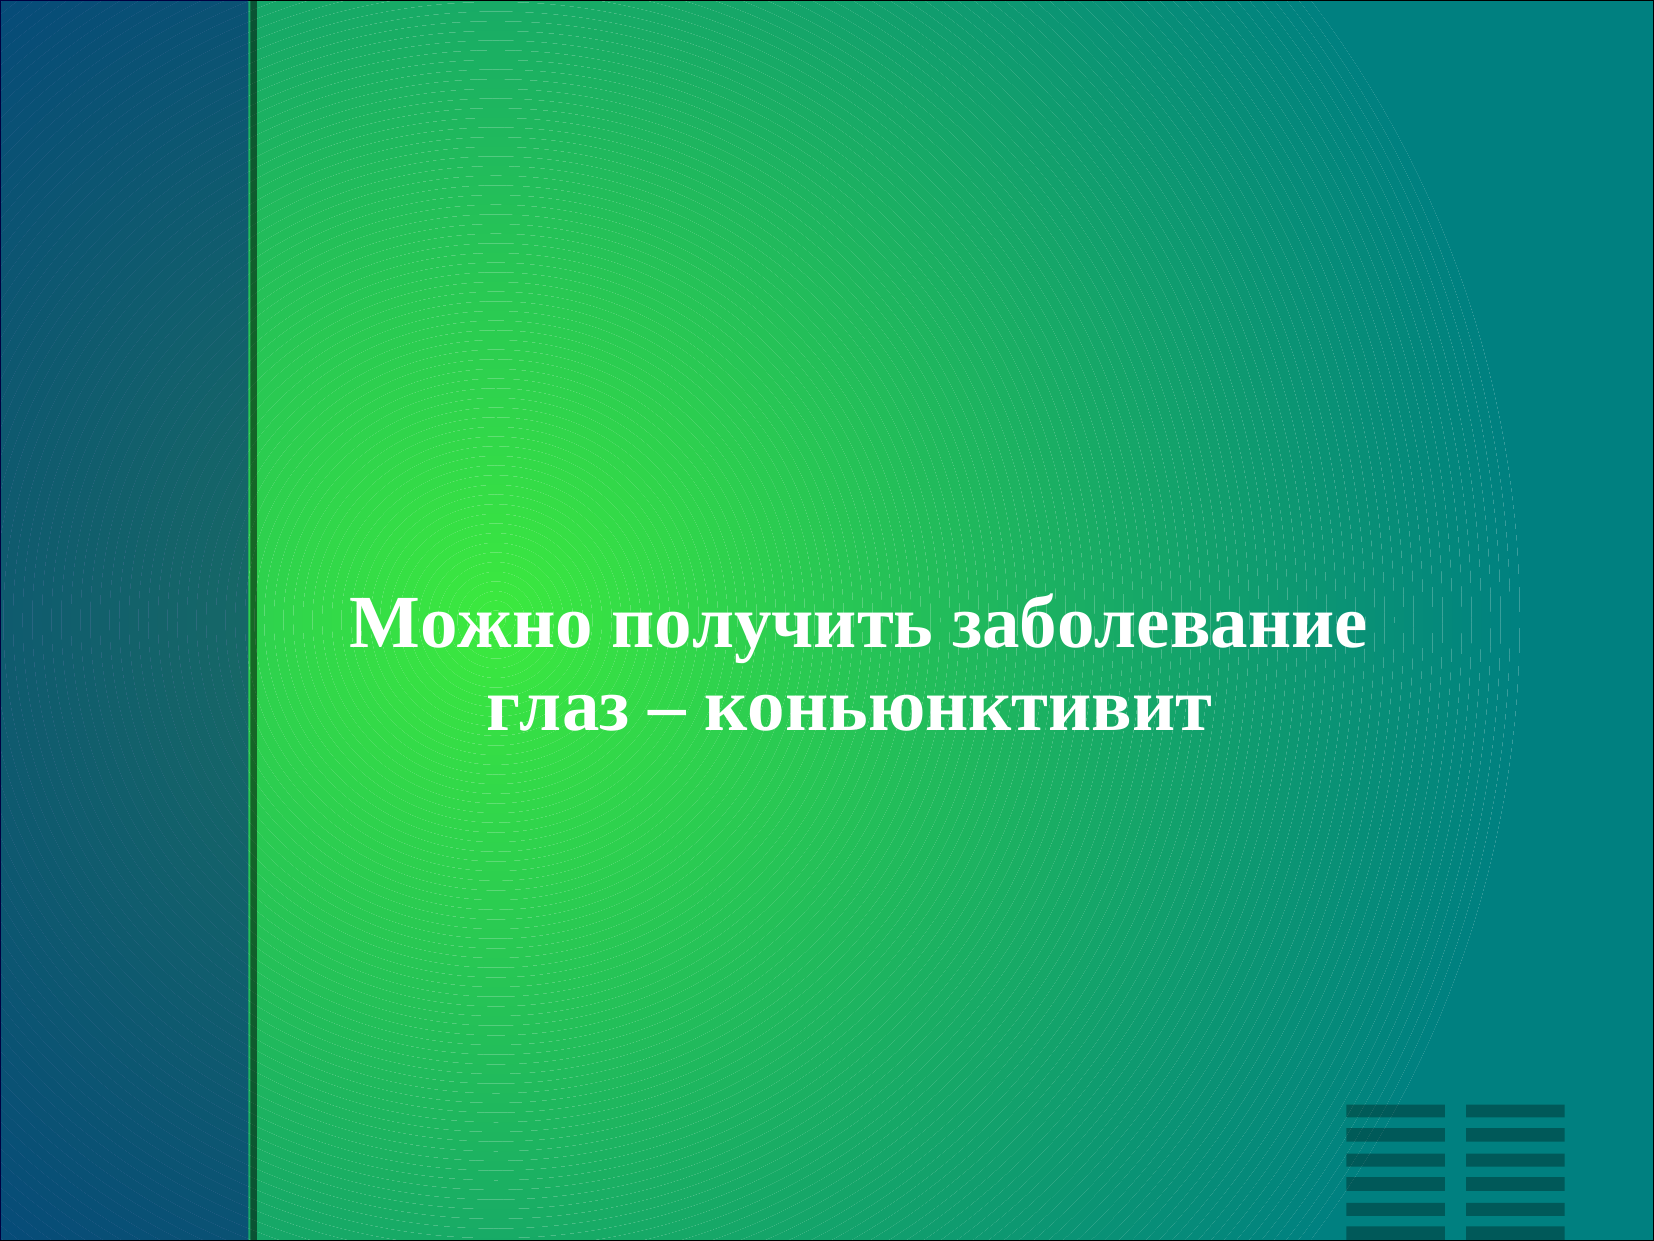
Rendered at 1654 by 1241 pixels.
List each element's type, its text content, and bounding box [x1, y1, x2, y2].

subtitle Можно получить заболевание глаз – коньюнктивит [270, 118, 1447, 1210]
